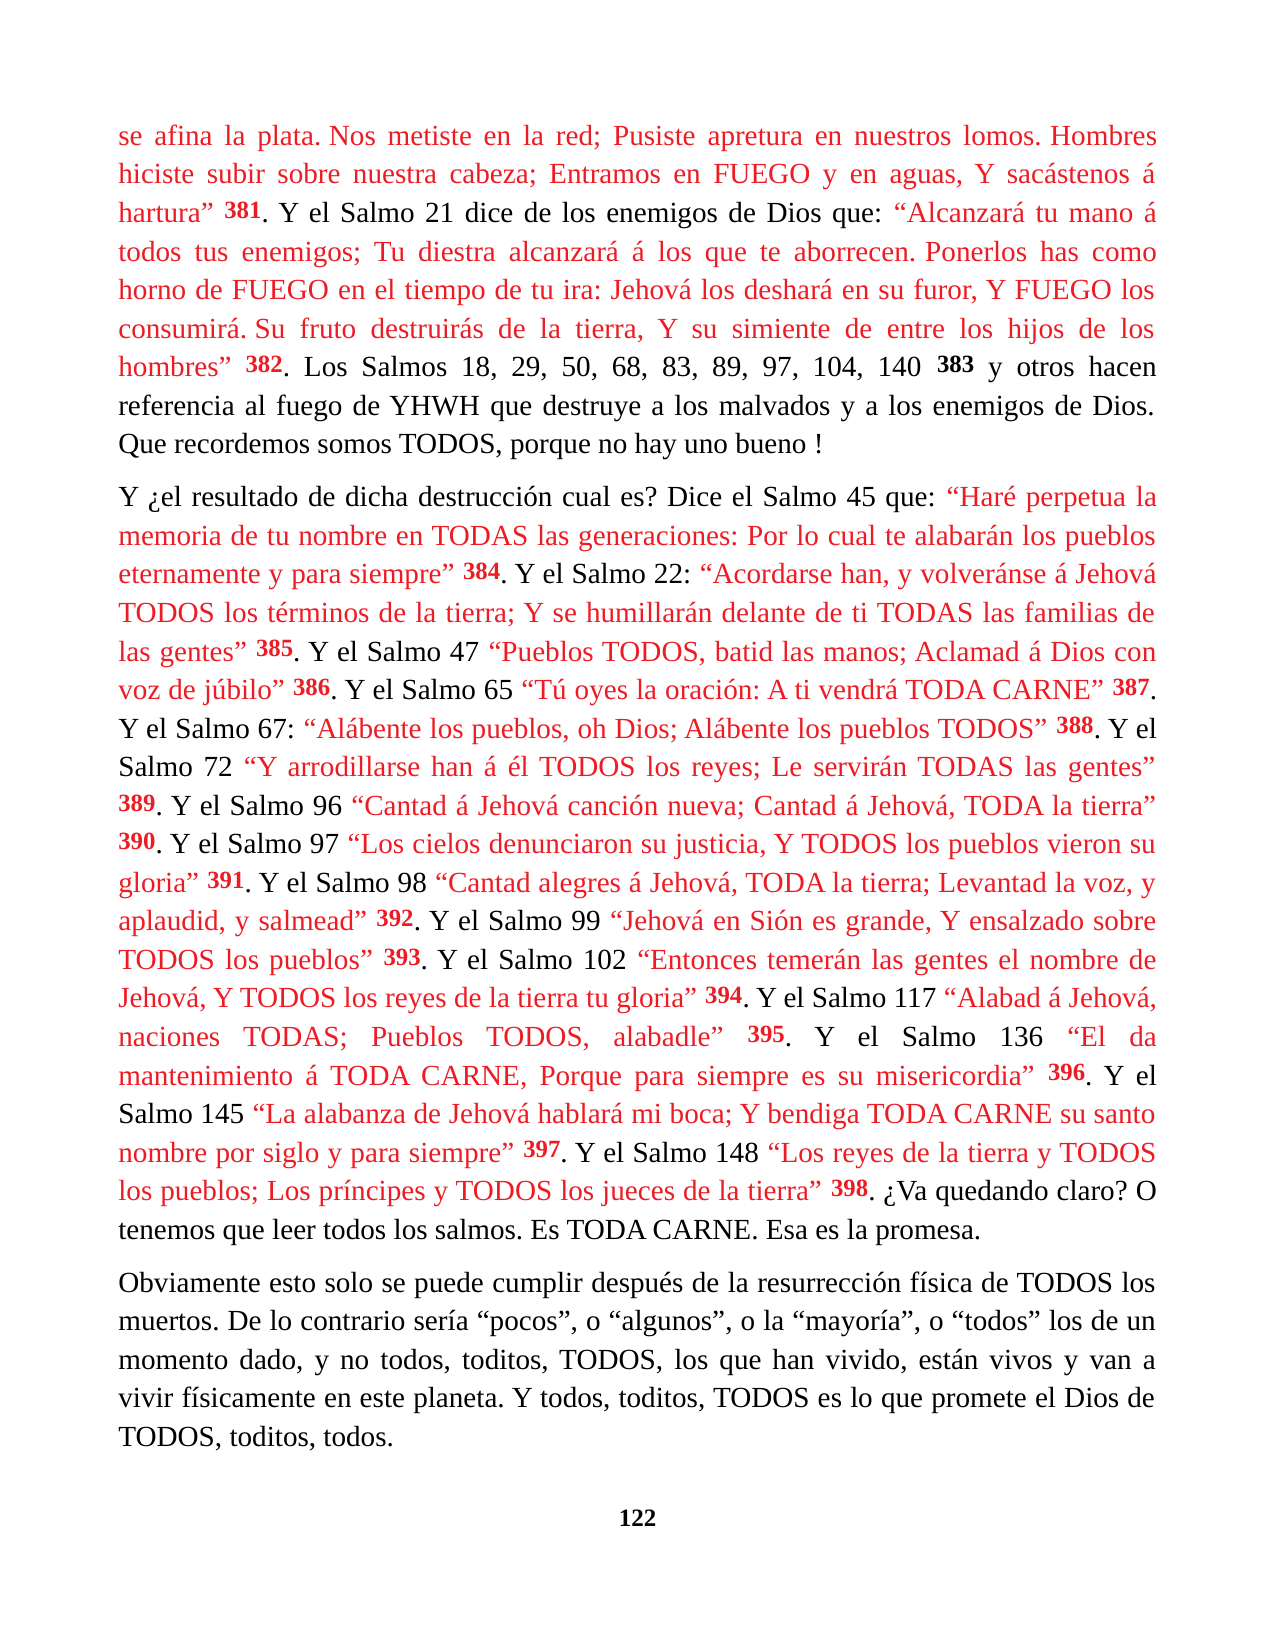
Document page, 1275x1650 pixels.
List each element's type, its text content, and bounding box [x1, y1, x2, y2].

text Y ¿el resultado de dicha destrucción cual es? Dice el Salmo 45 que: “Haré perpetua la memoria de tu nombre en TODAS las generaciones: Por lo cual te alabarán los pueblos eternamente y para siempre” . Y el Salmo 22: “Acordarse han, y volveránse á Jehová TODOS los términos de la tierra; Y se humillarán delante de ti TODAS las familias de las gentes” . Y el Salmo 47 “Pueblos TODOS, batid las manos; Aclamad á Dios con voz de júbilo” . Y el Salmo 65 “Tú oyes la oración: A ti vendrá TODA CARNE” . Y el Salmo 67: “Alábente los pueblos, oh Dios; Alábente los pueblos TODOS” . Y el Salmo 72 “Y arrodillarse han á él TODOS los reyes; Le servirán TODAS las gentes” . Y el Salmo 96 “Cantad á Jehová canción nueva; Cantad á Jehová, TODA la tierra” . Y el Salmo 97 “Los cielos denunciaron su justicia, Y TODOS los pueblos vieron su gloria” . Y el Salmo 98 “Cantad alegres á Jehová, TODA la tierra; Levantad la voz, y aplaudid, y salmead” . Y el Salmo 99 “Jehová en Sión es grande, Y ensalzado sobre TODOS los pueblos” . Y el Salmo 102 “Entonces temerán las gentes el nombre de Jehová, Y TODOS los reyes de la tierra tu gloria” . Y el Salmo 117 “Alabad á Jehová, naciones TODAS; Pueblos TODOS, alabadle” . Y el Salmo 136 “El da mantenimiento á TODA CARNE, Porque para siempre es su misericordia” . Y el Salmo 145 “La alabanza de Jehová hablará mi boca; Y bendiga TODA CARNE su santo nombre por siglo y para siempre” . Y el Salmo 148 “Los reyes de la tierra y TODOS los pueblos; Los príncipes y TODOS los jueces de la tierra” . ¿Va quedando claro? O tenemos que leer todos los salmos. Es TODA CARNE. Esa es la promesa. [118, 479, 1157, 1245]
text Obviamente esto solo se puede cumplir después de la resurrección física de TODOS los muertos. De lo contrario sería “pocos”, o “algunos”, o la “mayoría”, o “todos” los de un momento dado, y no todos, toditos, TODOS, los que han vivido, están vivos y van a vivir físicamente en este planeta. Y todos, toditos, TODOS es lo que promete el Dios de TODOS, toditos, todos. [118, 1265, 1157, 1453]
text se afina la plata. Nos metiste en la red; Pusiste apretura en nuestros lomos. Hombres hiciste subir sobre nuestra cabeza; Entramos en FUEGO y en aguas, Y sacástenos á hartura” . Y el Salmo 21 dice de los enemigos de Dios que: “Alcanzará tu mano á todos tus enemigos; Tu diestra alcanzará á los que te aborrecen. Ponerlos has como horno de FUEGO en el tiempo de tu ira: Jehová los deshará en su furor, Y FUEGO los consumirá. Su fruto destruirás de la tierra, Y su simiente de entre los hijos de los hombres” . Los Salmos 18, 29, 50, 68, 83, 89, 97, 104, 140 y otros hacen referencia al fuego de YHWH que destruye a los malvados y a los enemigos de Dios. Que recordemos somos TODOS, porque no hay uno bueno ! [118, 118, 1157, 460]
